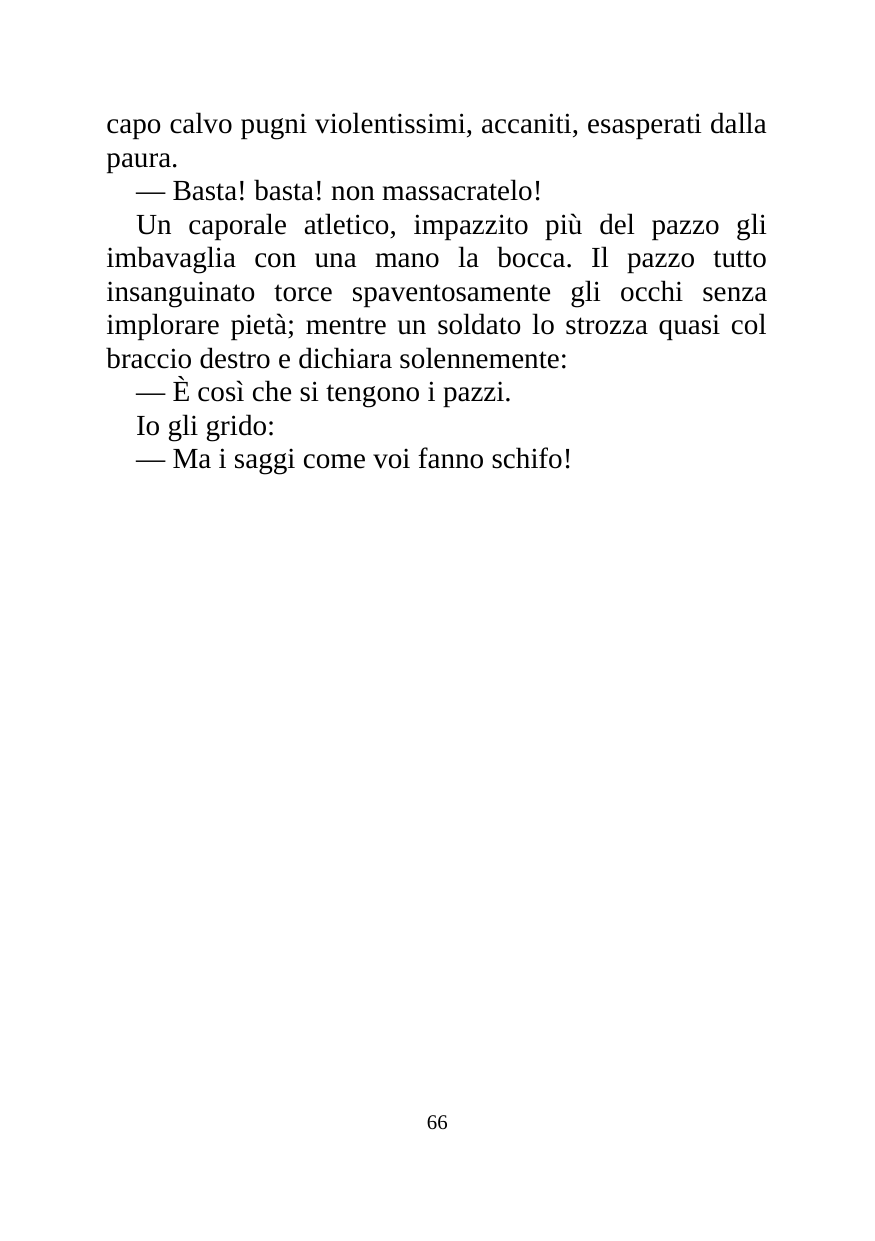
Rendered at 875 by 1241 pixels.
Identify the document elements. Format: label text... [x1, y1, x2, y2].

text Io gli grido: [106, 408, 768, 442]
text — Basta! basta! non massacratelo! [106, 173, 768, 207]
text Un caporale atletico, impazzito più del pazzo gli imbavaglia con una mano la bocca. Il pazzo tutto insanguinato torce spaventosamente gli occhi senza implorare pietà; mentre un soldato lo strozza quasi col braccio destro e dichiara solennemente: [106, 207, 768, 374]
text — È così che si tengono i pazzi. [106, 374, 768, 408]
text capo calvo pugni violentissimi, accaniti, esasperati dalla paura. [106, 106, 768, 173]
text — Ma i saggi come voi fanno schifo! [106, 442, 768, 475]
